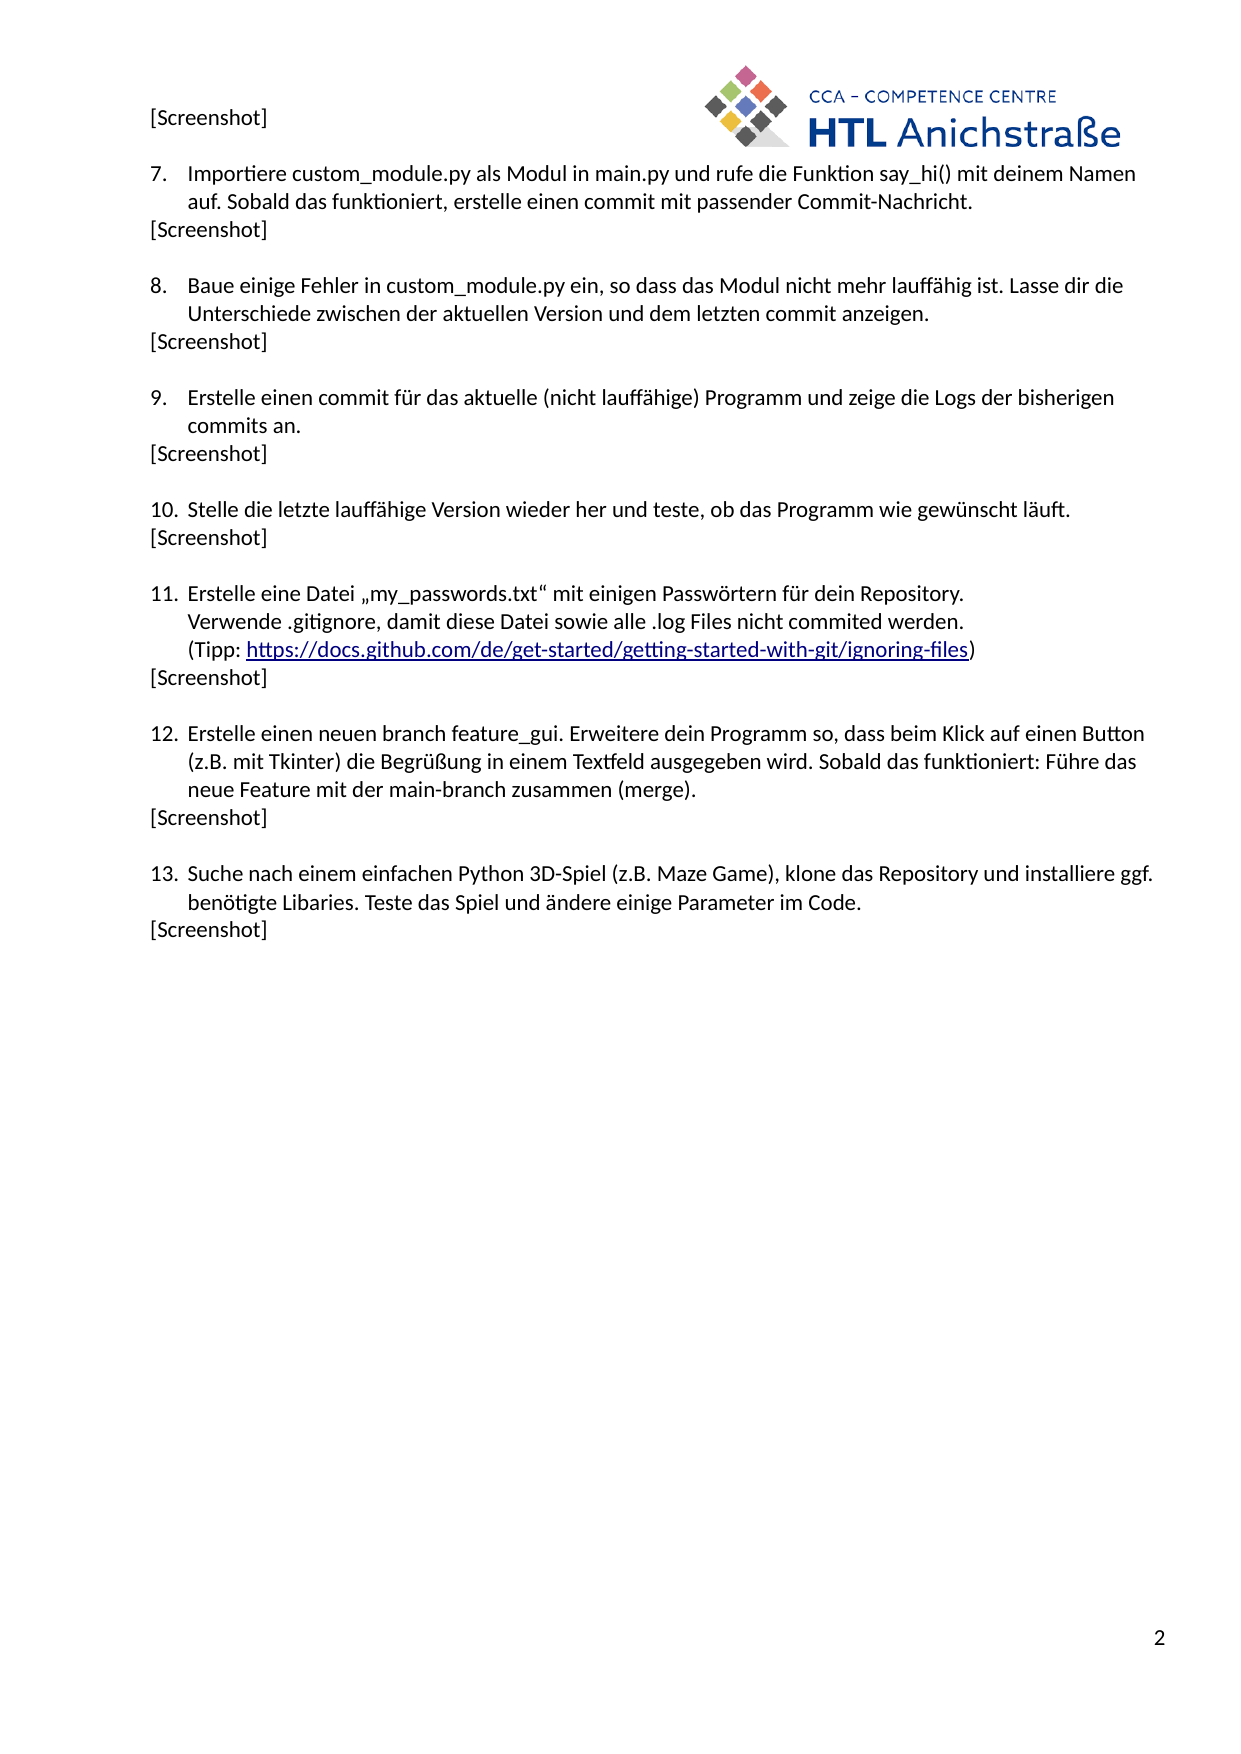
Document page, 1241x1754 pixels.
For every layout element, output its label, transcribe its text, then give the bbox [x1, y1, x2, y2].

list [Screenshot] [112, 327, 1165, 355]
list [Screenshot] [112, 523, 1165, 551]
list [Screenshot] [112, 439, 1165, 467]
list Erstelle eine Datei „my_passwords.txt“ mit einigen Passwörtern für dein Repository. [150, 579, 1165, 607]
list Importiere custom_module.py als Modul in main.py und rufe die Funktion say_hi() mit deinem Namen auf. Sobald das funktioniert, erstelle einen commit mit passender Commit-Nachricht. [150, 159, 1165, 215]
list Erstelle einen neuen branch feature_gui. Erweitere dein Programm so, dass beim Klick auf einen Button (z.B. mit Tkinter) die Begrüßung in einem Textfeld ausgegeben wird. Sobald das funktioniert: Führe das neue Feature mit der main-branch zusammen (merge). [150, 719, 1165, 803]
list Suche nach einem einfachen Python 3D-Spiel (z.B. Maze Game), klone das Repository und installiere ggf. benötigte Libaries. Teste das Spiel und ändere einige Parameter im Code. [150, 859, 1165, 916]
list Stelle die letzte lauffähige Version wieder her und teste, ob das Programm wie gewünscht läuft. [150, 495, 1165, 523]
list [Screenshot] [112, 663, 1165, 691]
list [Screenshot] [112, 215, 1165, 243]
list Baue einige Fehler in custom_module.py ein, so dass das Modul nicht mehr lauffähig ist. Lasse dir die Unterschiede zwischen der aktuellen Version und dem letzten commit anzeigen. [150, 271, 1165, 327]
list [Screenshot] [112, 103, 703, 131]
list [Screenshot] [112, 916, 1165, 944]
list Erstelle einen commit für das aktuelle (nicht lauffähige) Programm und zeige die Logs der bisherigen commits an. [150, 383, 1165, 439]
list Verwende .gitignore, damit diese Datei sowie alle .log Files nicht commited werden. (Tipp: https://docs.github.com/de/get-started/getting-started-with-git/ignoring-files) [150, 607, 1165, 663]
list [1121, 103, 1165, 131]
list [Screenshot] [112, 803, 1165, 832]
picture [703, 65, 1121, 147]
